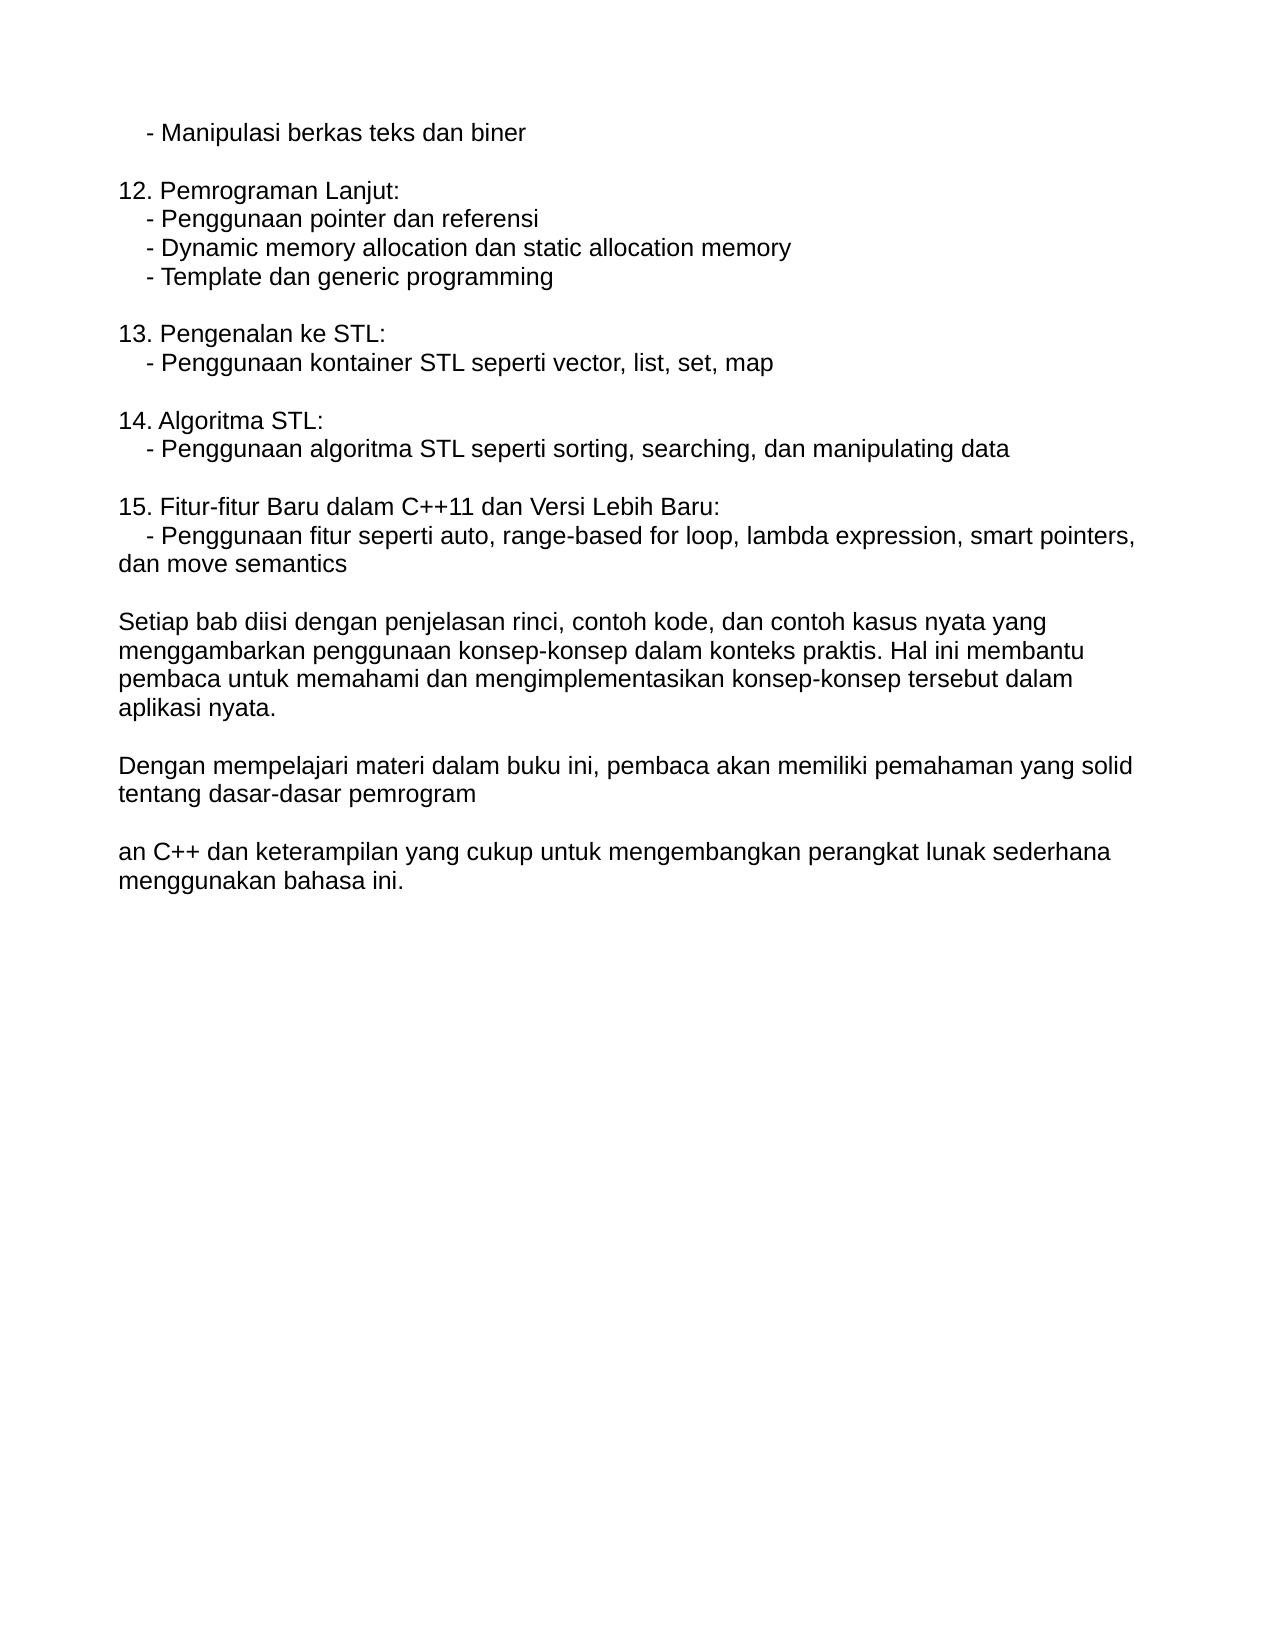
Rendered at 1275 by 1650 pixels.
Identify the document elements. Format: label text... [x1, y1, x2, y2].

text Setiap bab diisi dengan penjelasan rinci, contoh kode, dan contoh kasus nyata yang menggambarkan penggunaan konsep-konsep dalam konteks praktis. Hal ini membantu pembaca untuk memahami dan mengimplementasikan konsep-konsep tersebut dalam aplikasi nyata. [118, 607, 1157, 722]
text - Penggunaan kontainer STL seperti vector, list, set, map [118, 348, 1157, 377]
text 14. Algoritma STL: [118, 406, 1157, 434]
text - Manipulasi berkas teks dan biner [118, 118, 1157, 147]
text - Template dan generic programming [118, 262, 1157, 291]
text - Penggunaan fitur seperti auto, range-based for loop, lambda expression, smart pointers, dan move semantics [118, 521, 1157, 578]
text 13. Pengenalan ke STL: [118, 319, 1157, 348]
text 15. Fitur-fitur Baru dalam C++11 dan Versi Lebih Baru: [118, 492, 1157, 521]
text - Dynamic memory allocation dan static allocation memory [118, 233, 1157, 262]
text - Penggunaan algoritma STL seperti sorting, searching, dan manipulating data [118, 434, 1157, 463]
text Dengan mempelajari materi dalam buku ini, pembaca akan memiliki pemahaman yang solid tentang dasar-dasar pemrogram [118, 751, 1157, 808]
text - Penggunaan pointer dan referensi [118, 204, 1157, 233]
text an C++ dan keterampilan yang cukup untuk mengembangkan perangkat lunak sederhana menggunakan bahasa ini. [118, 837, 1157, 894]
text 12. Pemrograman Lanjut: [118, 176, 1157, 204]
